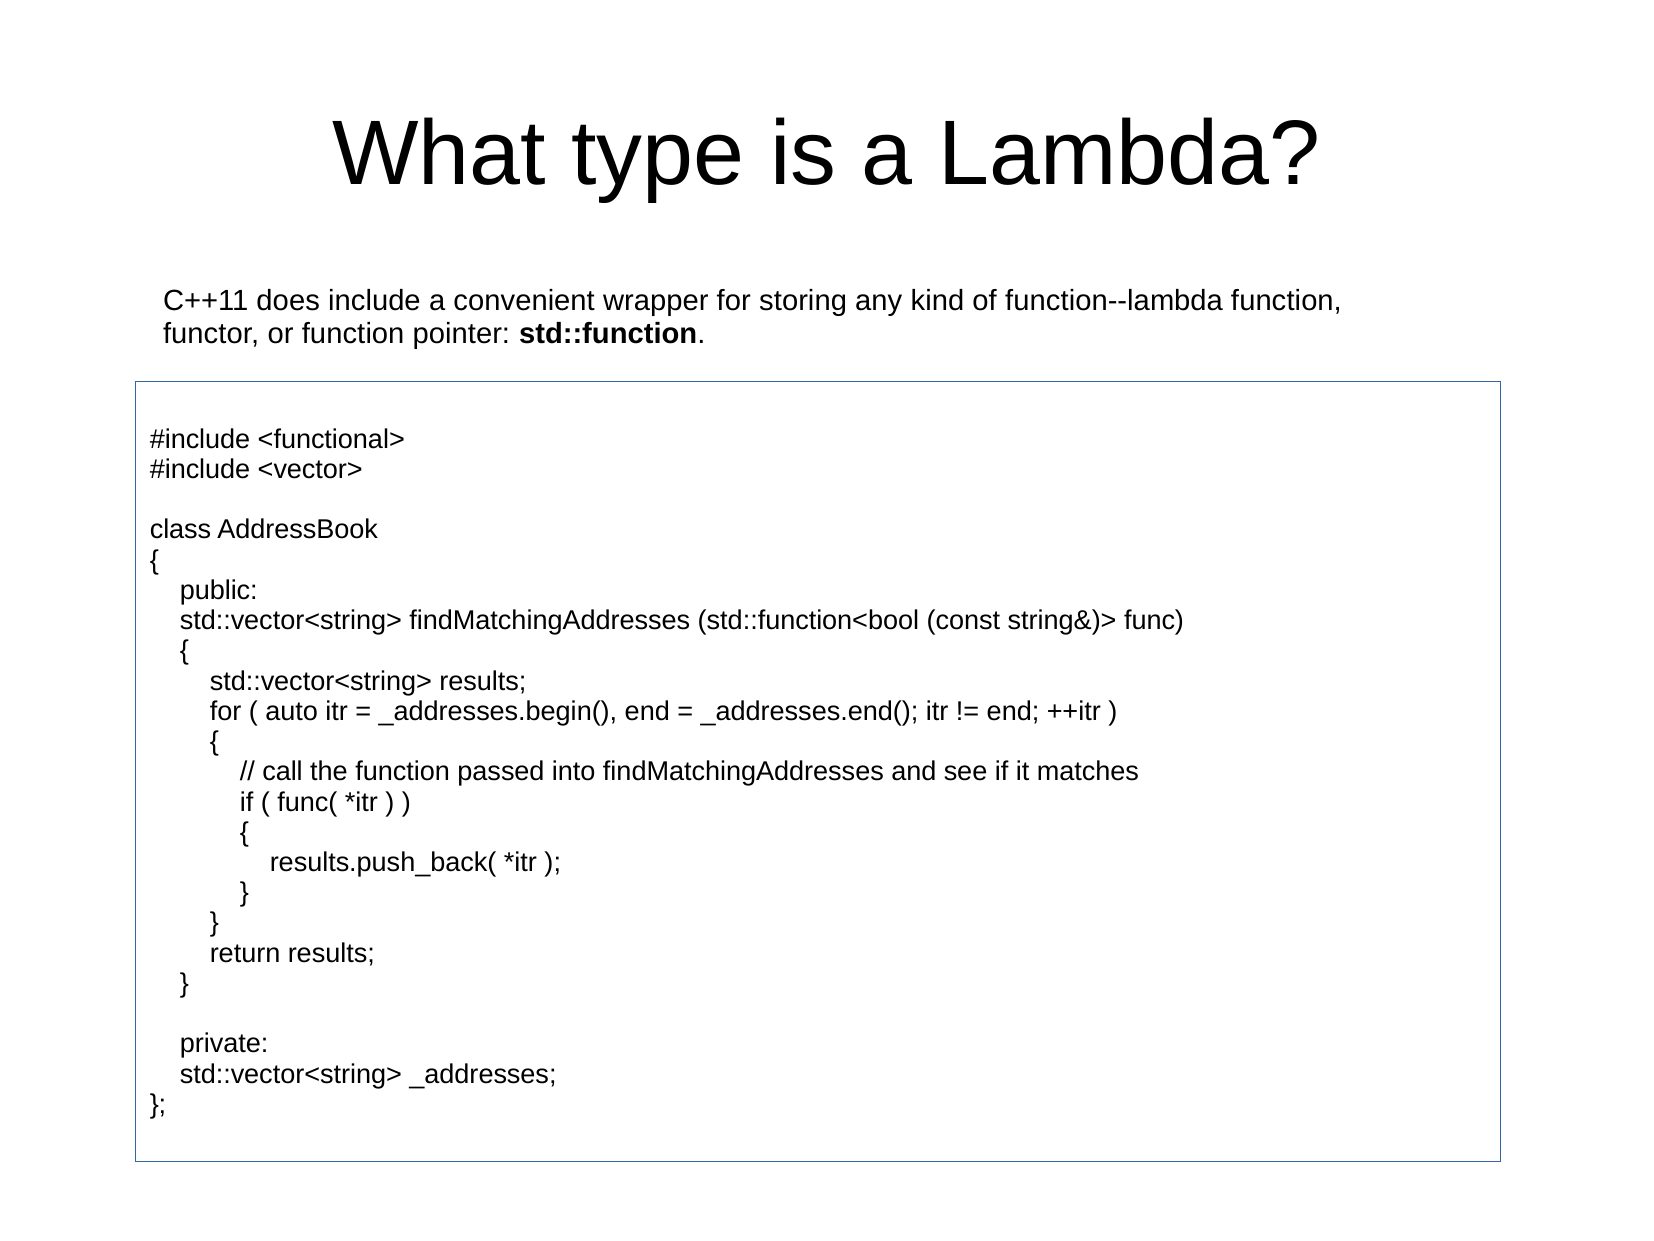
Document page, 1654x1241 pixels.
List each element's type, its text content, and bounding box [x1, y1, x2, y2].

text_box C++11 does include a convenient wrapper for storing any kind of function--lambda function, functor, or function pointer: std::function. [148, 276, 1426, 357]
text_box #include <functional> #include <vector> class AddressBook { public: std::vector<string> findMatchingAddresses (std::function<bool (const string&)> func) { std::vector<string> results; for ( auto itr = _addresses.begin(), end = _addresses.end(); itr != end; ++itr ) { // call the function passed into findMatchingAddresses and see if it matches if ( func( *itr ) ) { results.push_back( *itr ); } } return results; } private: std::vector<string> _addresses; }; [135, 381, 1501, 1162]
title What type is a Lambda? [82, 49, 1571, 257]
